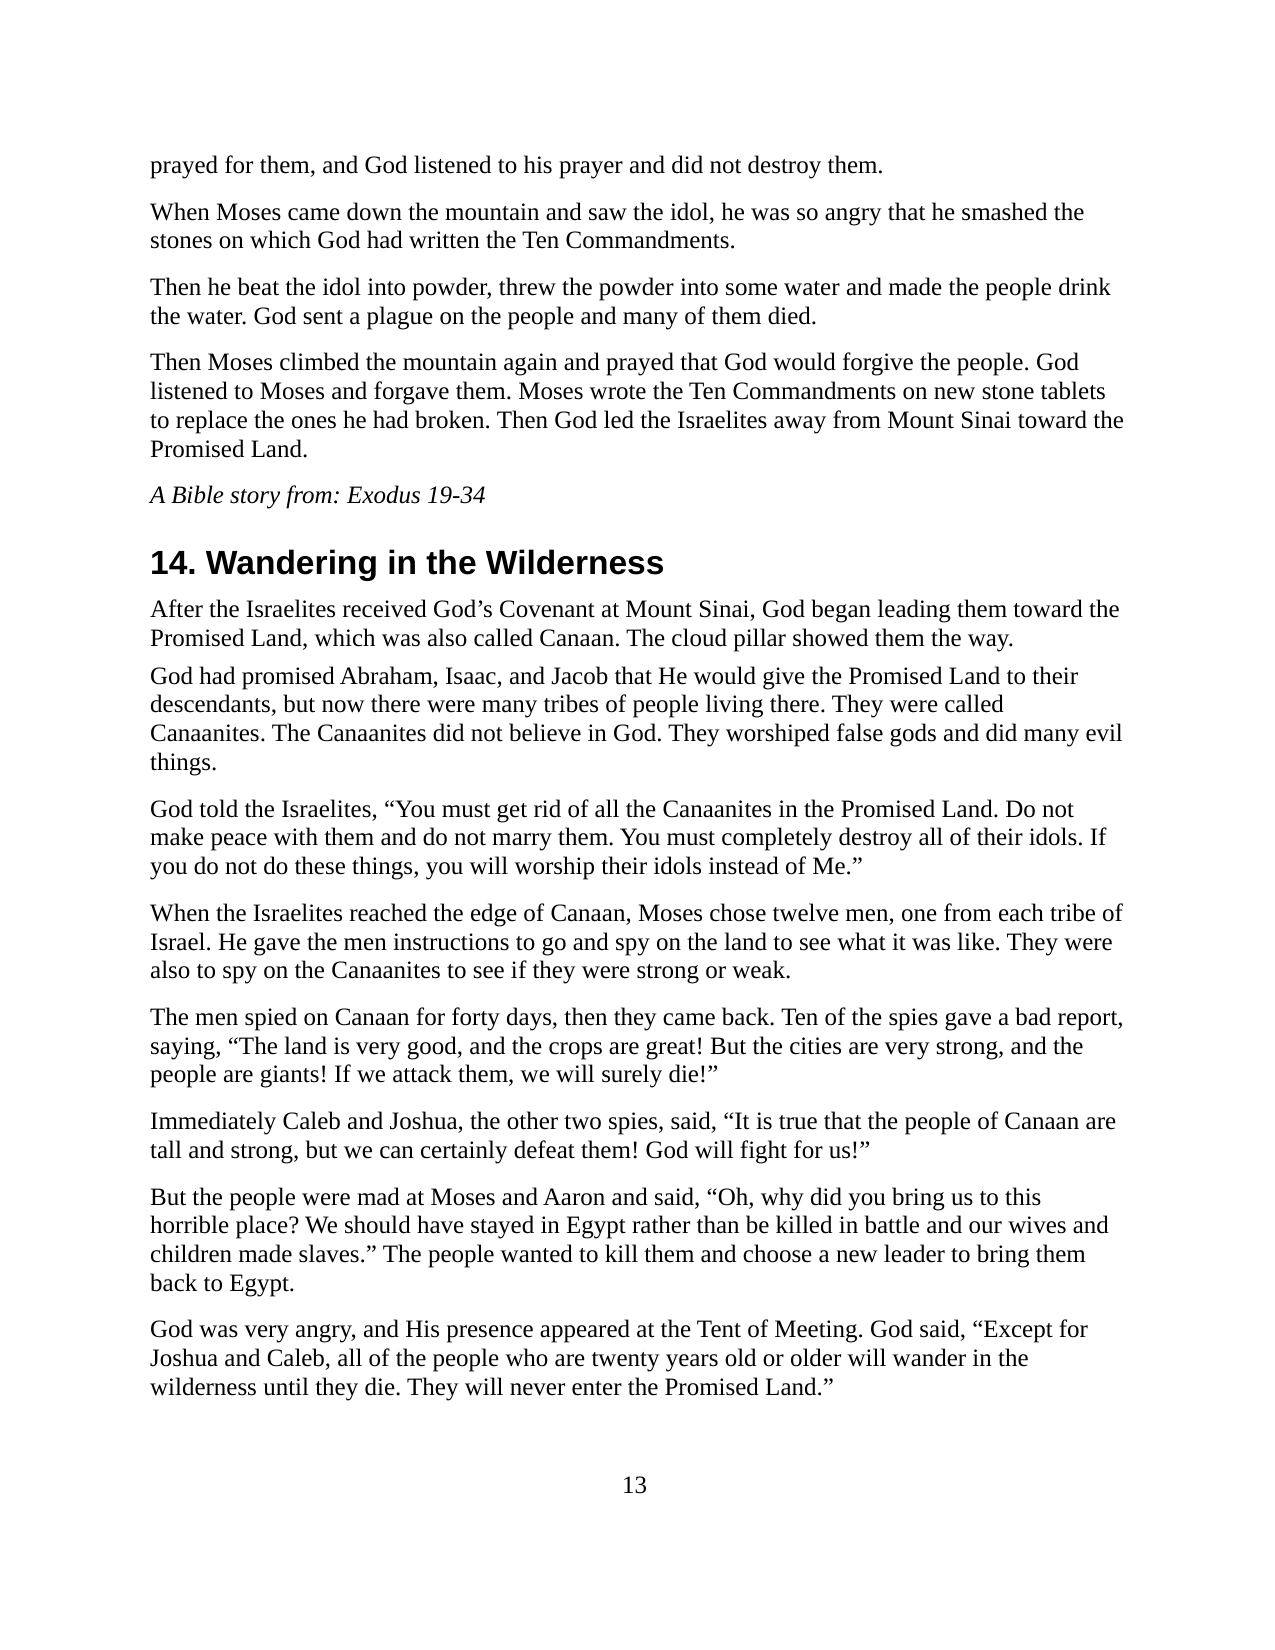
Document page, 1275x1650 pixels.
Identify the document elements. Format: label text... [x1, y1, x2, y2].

text God told the Israelites, “You must get rid of all the Canaanites in the Promised Land. Do not make peace with them and do not marry them. You must completely destroy all of their idols. If you do not do these things, you will worship their idols instead of Me.” [150, 794, 1125, 880]
text After the Israelites received God’s Covenant at Mount Sinai, God began leading them toward the Promised Land, which was also called Canaan. The cloud pillar showed them the way. [150, 594, 1125, 652]
text prayed for them, and God listened to his prayer and did not destroy them. [150, 150, 1125, 179]
subtitle 14. Wandering in the Wilderness [150, 543, 1125, 582]
text God had promised Abraham, Isaac, and Jacob that He would give the Promised Land to their descendants, but now there were many tribes of people living there. They were called Canaanites. The Canaanites did not believe in God. They worshiped false gods and did many evil things. [150, 661, 1125, 776]
text When the Israelites reached the edge of Canaan, Moses chose twelve men, one from each tribe of Israel. He gave the men instructions to go and spy on the land to see what it was like. They were also to spy on the Canaanites to see if they were strong or weak. [150, 898, 1125, 984]
text Then Moses climbed the mountain again and prayed that God would forgive the people. God listened to Moses and forgave them. Moses wrote the Ten Commandments on new stone tablets to replace the ones he had broken. Then God led the Israelites away from Mount Sinai toward the Promised Land. [150, 347, 1125, 462]
text But the people were mad at Moses and Aaron and said, “Oh, why did you bring us to this horrible place? We should have stayed in Egypt rather than be killed in battle and our wives and children made slaves.” The people wanted to kill them and choose a new leader to bring them back to Egypt. [150, 1182, 1125, 1297]
text When Moses came down the mountain and saw the idol, he was so angry that he smashed the stones on which God had written the Ten Commandments. [150, 197, 1125, 254]
text A Bible story from: Exodus 19-34 [150, 480, 1125, 509]
text Then he beat the idol into powder, threw the powder into some water and made the people drink the water. God sent a plague on the people and many of them died. [150, 272, 1125, 329]
text Immediately Caleb and Joshua, the other two spies, said, “It is true that the people of Canaan are tall and strong, but we can certainly defeat them! God will fight for us!” [150, 1106, 1125, 1164]
text The men spied on Canaan for forty days, then they came back. Ten of the spies gave a bad report, saying, “The land is very good, and the crops are great! But the cities are very strong, and the people are giants! If we attack them, we will surely die!” [150, 1002, 1125, 1088]
text God was very angry, and His presence appeared at the Tent of Meeting. God said, “Except for Joshua and Caleb, all of the people who are twenty years old or older will wander in the wilderness until they die. They will never enter the Promised Land.” [150, 1314, 1125, 1401]
